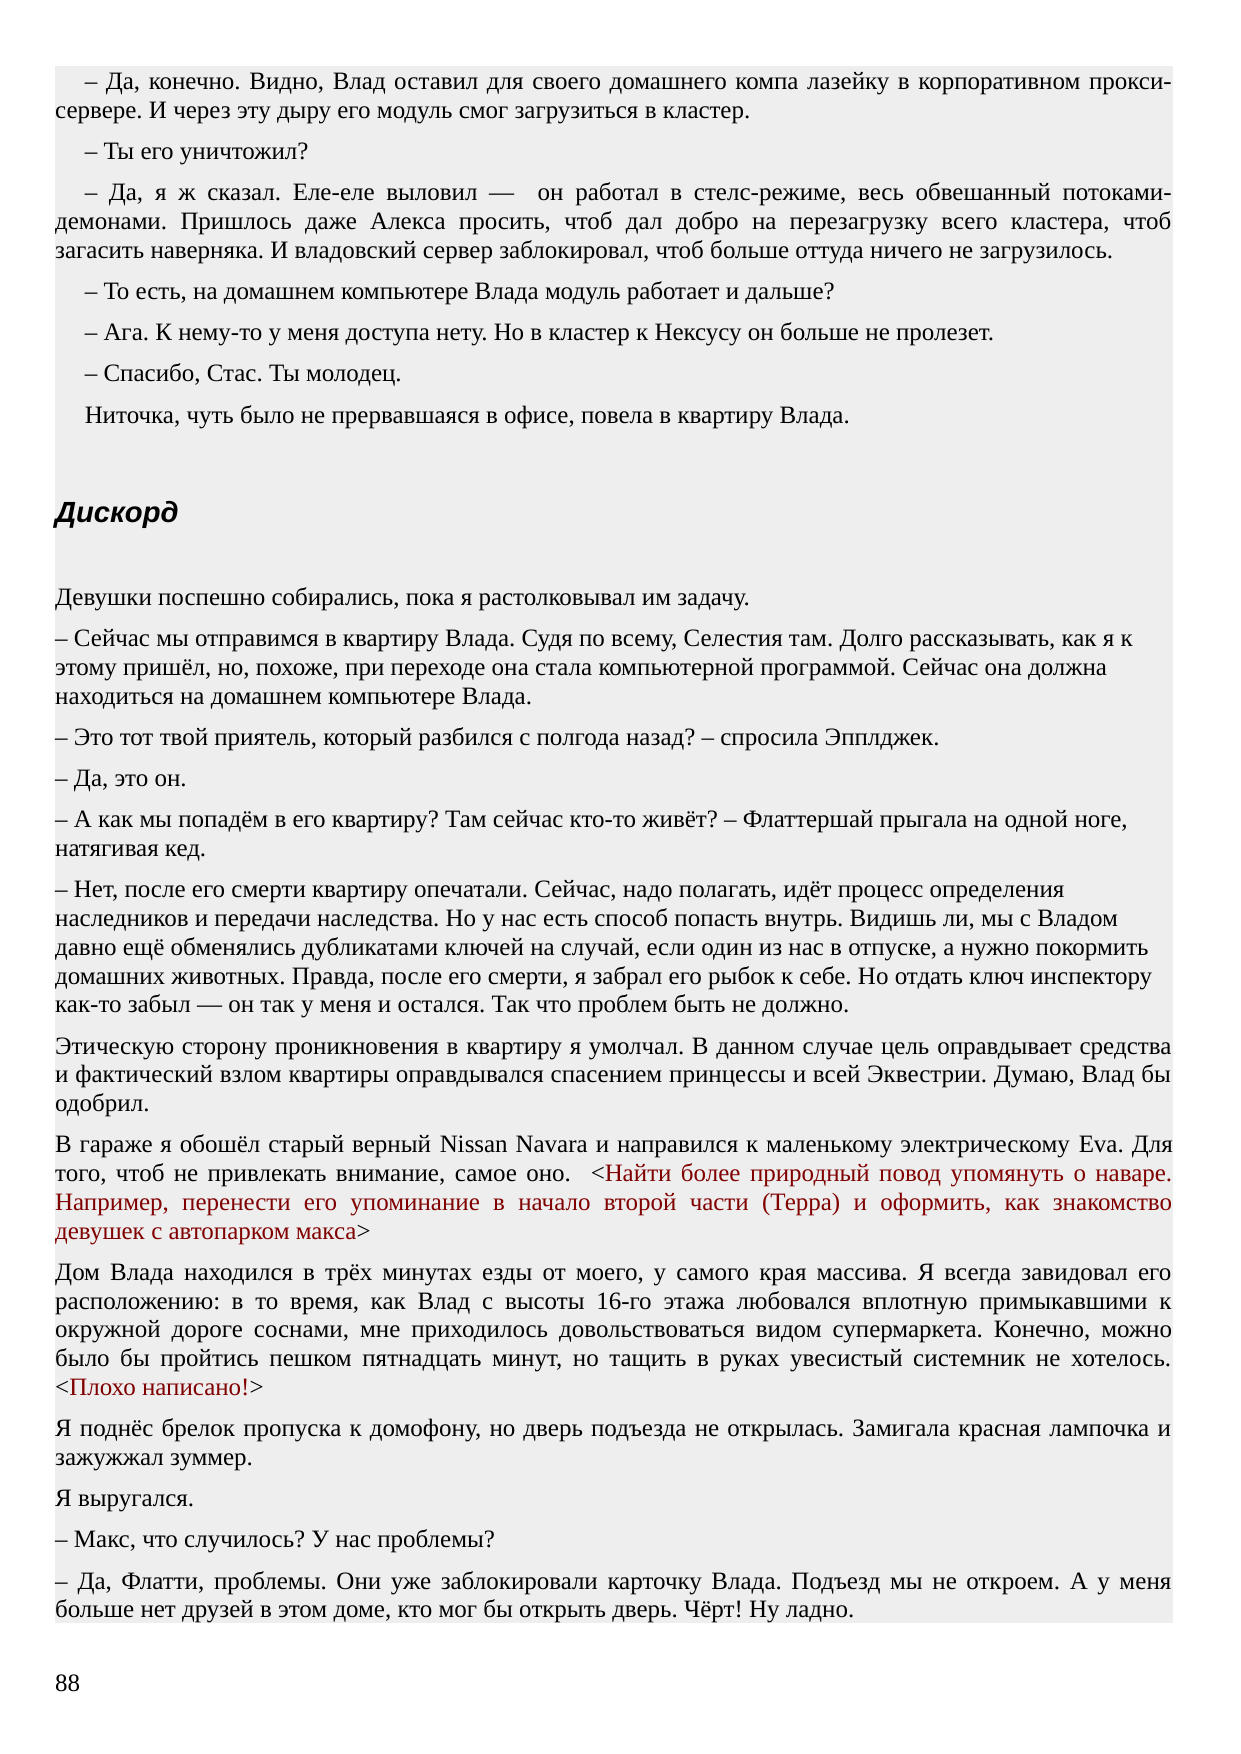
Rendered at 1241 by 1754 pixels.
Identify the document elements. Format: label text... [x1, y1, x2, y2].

text – Макс, что случилось? У нас проблемы? [55, 1524, 1173, 1553]
text – Это тот твой приятель, который разбился с полгода назад? – спросила Эпплджек. [55, 722, 1173, 751]
text – А как мы попадём в его квартиру? Там сейчас кто-то живёт? – Флаттершай прыгала на одной ноге, натягивая кед. [55, 804, 1173, 862]
text Ниточка, чуть было не прервавшаяся в офисе, повела в квартиру Влада. [55, 400, 1173, 428]
text Я выругался. [55, 1483, 1173, 1512]
text – Да, конечно. Видно, Влад оставил для своего домашнего компа лазейку в корпоративном прокси-сервере. И через эту дыру его модуль смог загрузиться в кластер. [55, 66, 1173, 123]
subtitle Дискорд [55, 495, 1173, 528]
text – Нет, после его смерти квартиру опечатали. Сейчас, надо полагать, идёт процесс определения наследников и передачи наследства. Но у нас есть способ попасть внутрь. Видишь ли, мы с Владом давно ещё обменялись дубликатами ключей на случай, если один из нас в отпуске, а нужно покормить домашних животных. Правда, после его смерти, я забрал его рыбок к себе. Но отдать ключ инспектору как-то забыл — он так у меня и остался. Так что проблем быть не должно. [55, 874, 1173, 1018]
text – Сейчас мы отправимся в квартиру Влада. Судя по всему, Селестия там. Долго рассказывать, как я к этому пришёл, но, похоже, при переходе она стала компьютерной программой. Сейчас она должна находиться на домашнем компьютере Влада. [55, 623, 1173, 709]
text – Да, Флатти, проблемы. Они уже заблокировали карточку Влада. Подъезд мы не откроем. А у меня больше нет друзей в этом доме, кто мог бы открыть дверь. Чёрт! Ну ладно. [55, 1566, 1173, 1623]
text – Да, я ж сказал. Еле-еле выловил — он работал в стелс-режиме, весь обвешанный потоками-демонами. Пришлось даже Алекса просить, чтоб дал добро на перезагрузку всего кластера, чтоб загасить наверняка. И владовский сервер заблокировал, чтоб больше оттуда ничего не загрузилось. [55, 177, 1173, 263]
text – Спасибо, Стас. Ты молодец. [55, 358, 1173, 387]
text В гараже я обошёл старый верный Nissan Navara и направился к маленькому электрическому Eva. Для того, чтоб не привлекать внимание, самое оно. <Найти более природный повод упомянуть о наваре. Например, перенести его упоминание в начало второй части (Терра) и оформить, как знакомство девушек с автопарком макса> [55, 1129, 1173, 1244]
text – Ага. К нему-то у меня доступа нету. Но в кластер к Нексусу он больше не пролезет. [55, 317, 1173, 346]
text Дом Влада находился в трёх минутах езды от моего, у самого края массива. Я всегда завидовал его расположению: в то время, как Влад с высоты 16-го этажа любовался вплотную примыкавшими к окружной дороге соснами, мне приходилось довольствоваться видом супермаркета. Конечно, можно было бы пройтись пешком пятнадцать минут, но тащить в руках увесистый системник не хотелось. <Плохо написано!> [55, 1257, 1173, 1401]
text Девушки поспешно собирались, пока я растолковывал им задачу. [55, 582, 1173, 611]
text – Ты его уничтожил? [55, 136, 1173, 165]
text – Да, это он. [55, 763, 1173, 792]
text – То есть, на домашнем компьютере Влада модуль работает и дальше? [55, 276, 1173, 305]
text Я поднёс брелок пропуска к домофону, но дверь подъезда не открылась. Замигала красная лампочка и зажужжал зуммер. [55, 1413, 1173, 1471]
text Этическую сторону проникновения в квартиру я умолчал. В данном случае цель оправдывает средства и фактический взлом квартиры оправдывался спасением принцессы и всей Эквестрии. Думаю, Влад бы одобрил. [55, 1031, 1173, 1117]
